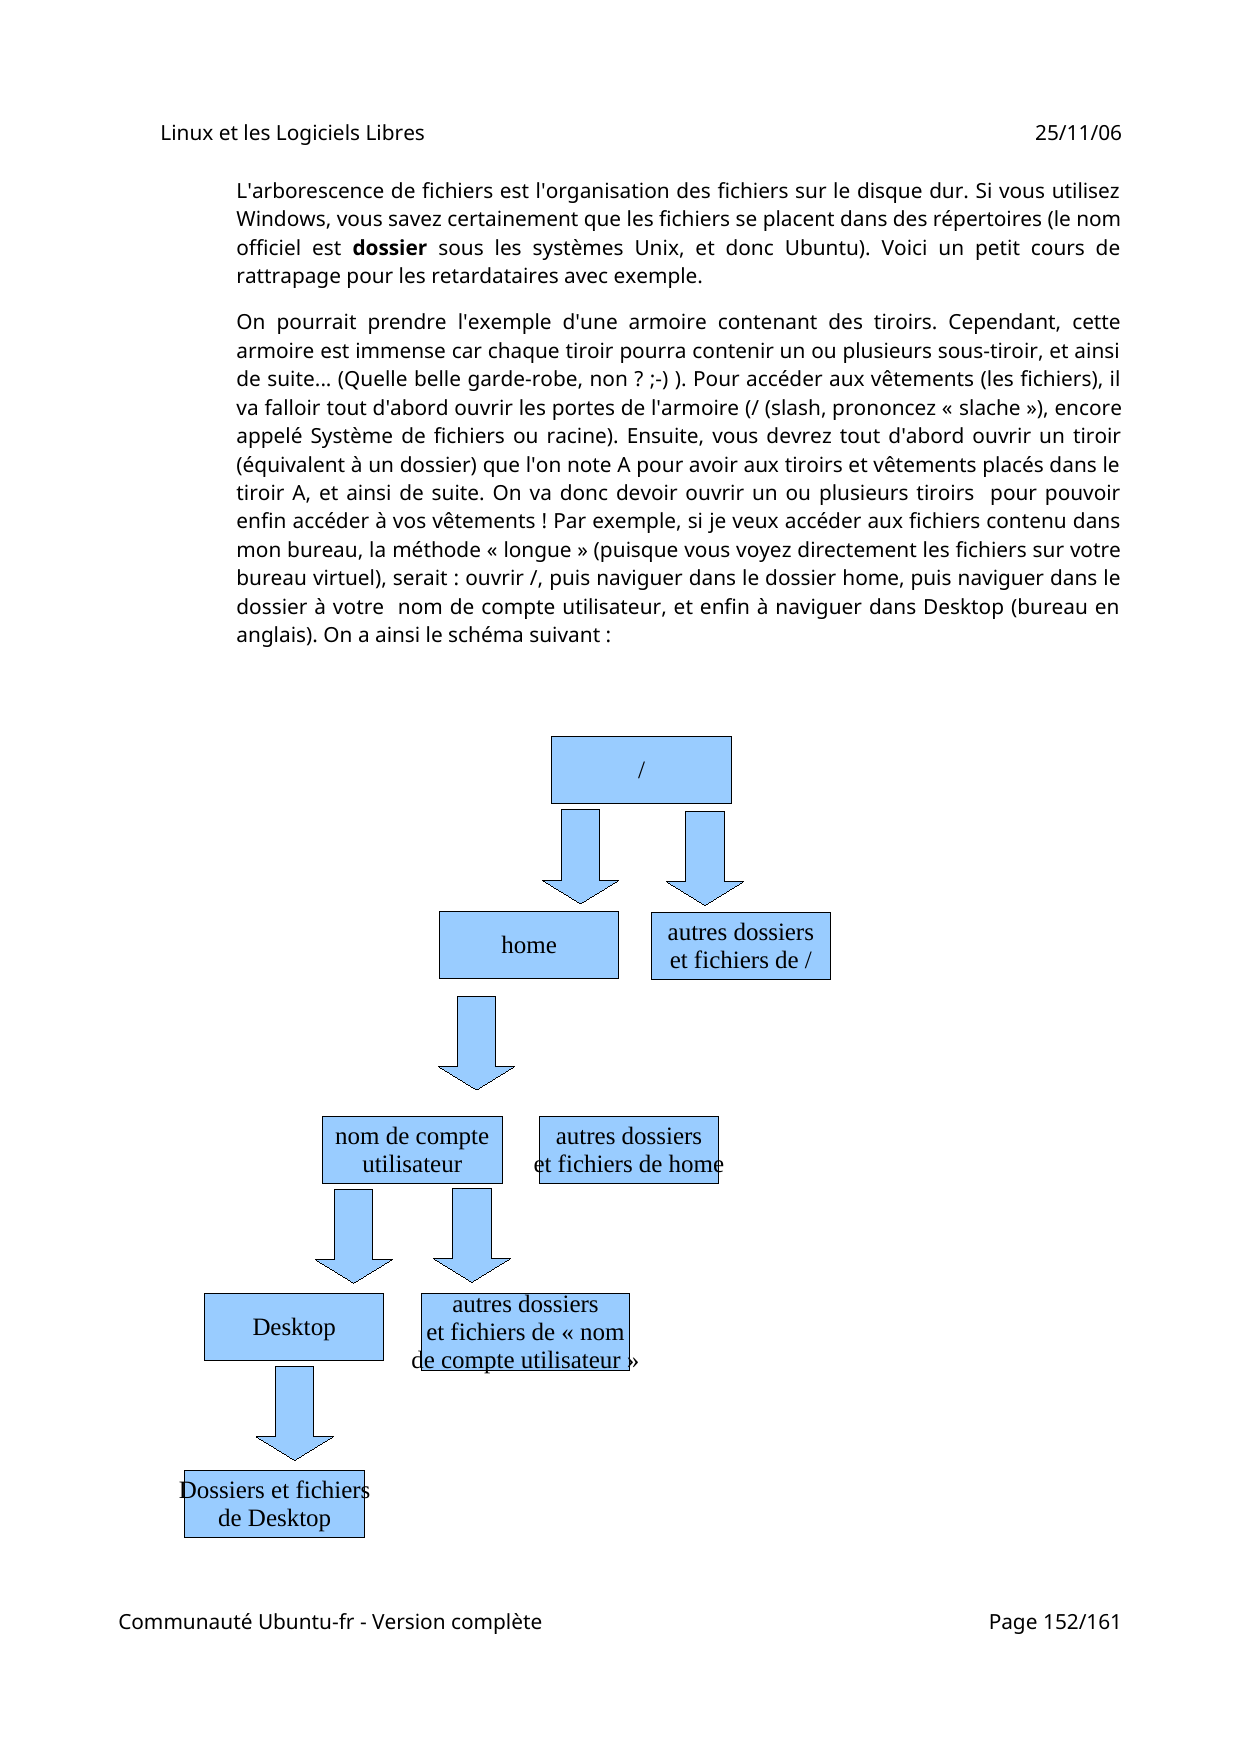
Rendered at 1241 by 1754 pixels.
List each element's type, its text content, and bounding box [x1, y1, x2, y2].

text On pourrait prendre l'exemple d'une armoire contenant des tiroirs. Cependant, cette armoire est immense car chaque tiroir pourra contenir un ou plusieurs sous-tiroir, et ainsi de suite... (Quelle belle garde-robe, non ? ;-) ). Pour accéder aux vêtements (les fichiers), il va falloir tout d'abord ouvrir les portes de l'armoire (/ (slash, prononcez « slache »), encore appelé Système de fichiers ou racine). Ensuite, vous devrez tout d'abord ouvrir un tiroir (équivalent à un dossier) que l'on note A pour avoir aux tiroirs et vêtements placés dans le tiroir A, et ainsi de suite. On va donc devoir ouvrir un ou plusieurs tiroirs pour pouvoir enfin accéder à vos vêtements ! Par exemple, si je veux accéder aux fichiers contenu dans mon bureau, la méthode « longue » (puisque vous voyez directement les fichiers sur votre bureau virtuel), serait : ouvrir /, puis naviguer dans le dossier home, puis naviguer dans le dossier à votre nom de compte utilisateur, et enfin à naviguer dans Desktop (bureau en anglais). On a ainsi le schéma suivant : [236, 307, 1122, 649]
text L'arborescence de fichiers est l'organisation des fichiers sur le disque dur. Si vous utilisez Windows, vous savez certainement que les fichiers se placent dans des répertoires (le nom officiel est dossier sous les systèmes Unix, et donc Ubuntu). Voici un petit cours de rattrapage pour les retardataires avec exemple. [236, 176, 1122, 290]
